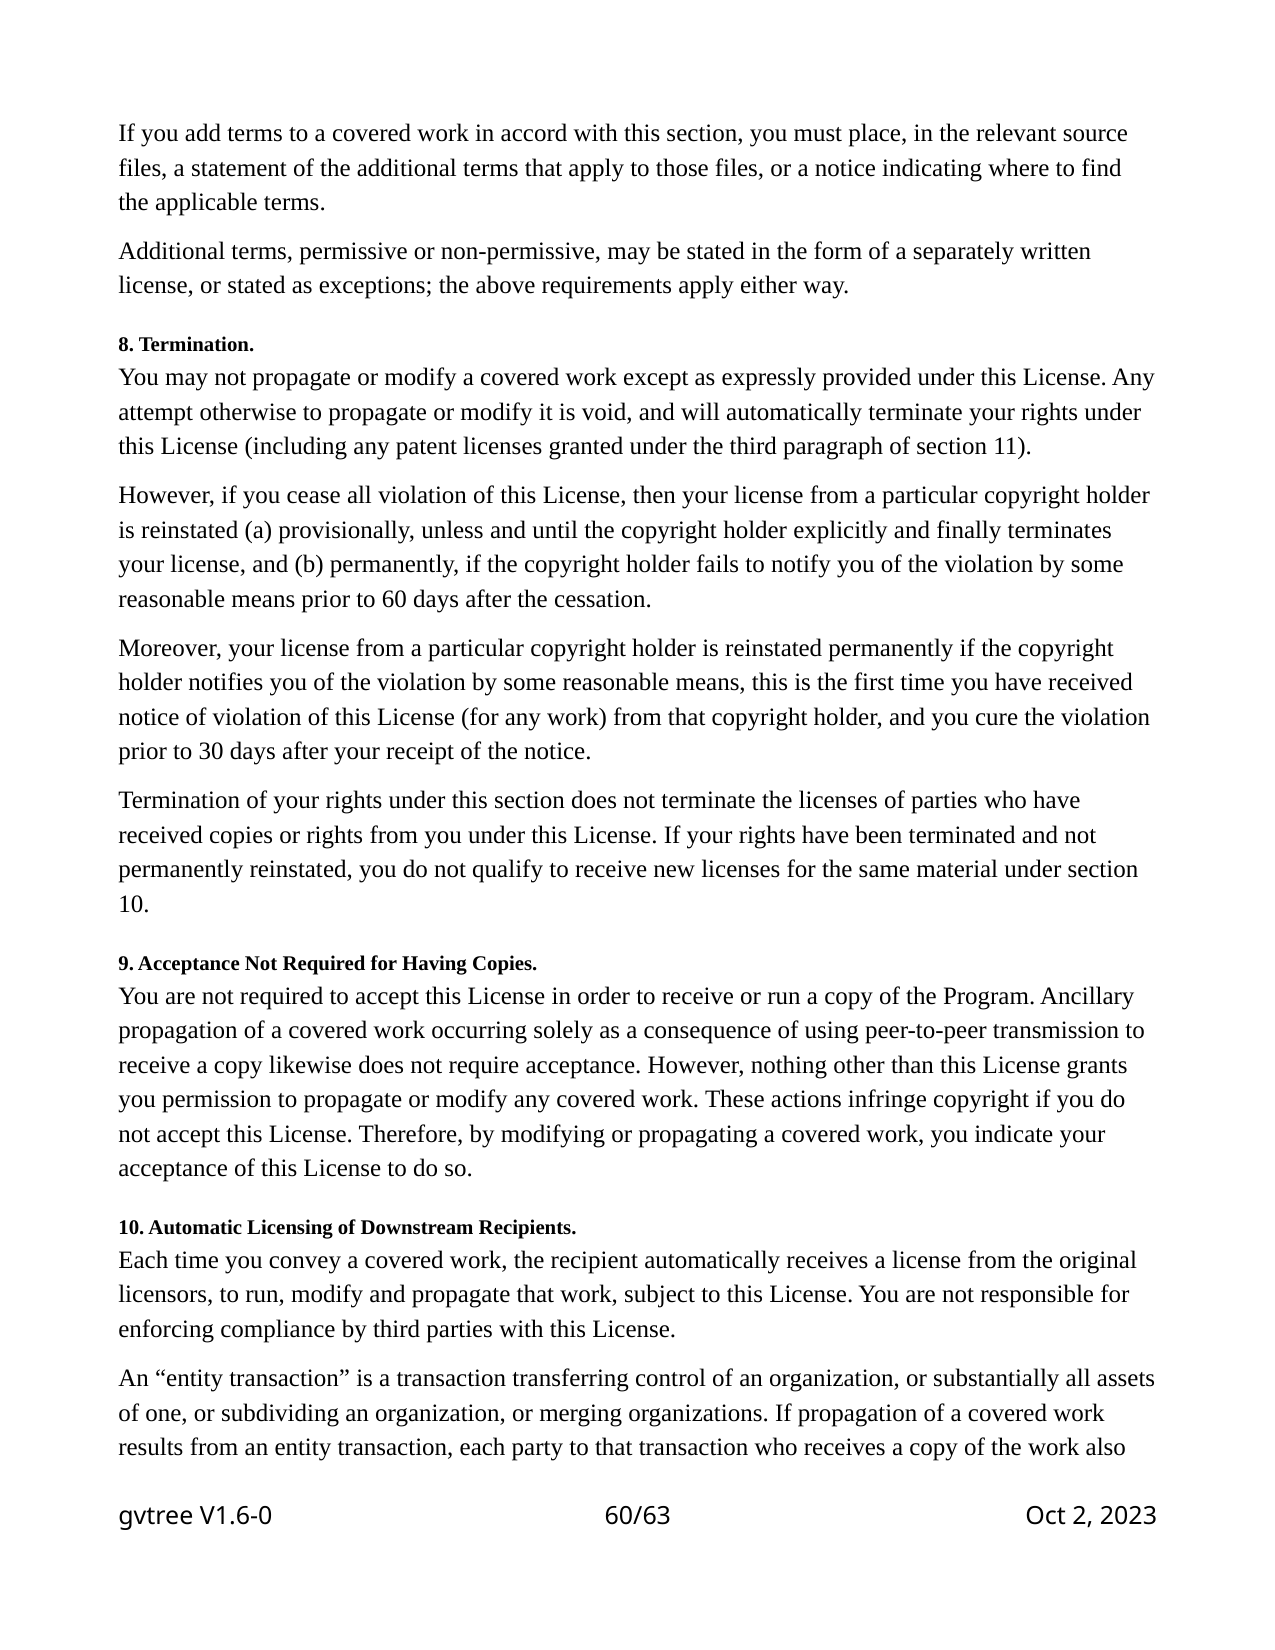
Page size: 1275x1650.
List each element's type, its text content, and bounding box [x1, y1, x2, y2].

subtitle 9. Acceptance Not Required for Having Copies. [118, 951, 1157, 974]
text However, if you cease all violation of this License, then your license from a particular copyright holder is reinstated (a) provisionally, unless and until the copyright holder explicitly and finally terminates your license, and (b) permanently, if the copyright holder fails to notify you of the violation by some reasonable means prior to 60 days after the cessation. [118, 481, 1157, 613]
text Each time you convey a covered work, the recipient automatically receives a license from the original licensors, to run, modify and propagate that work, subject to this License. You are not responsible for enforcing compliance by third parties with this License. [118, 1245, 1157, 1343]
text An “entity transaction” is a transaction transferring control of an organization, or substantially all assets of one, or subdividing an organization, or merging organizations. If propagation of a covered work results from an entity transaction, each party to that transaction who receives a copy of the work also [118, 1363, 1157, 1461]
text You are not required to accept this License in order to receive or run a copy of the Program. Ancillary propagation of a covered work occurring solely as a consequence of using peer-to-peer transmission to receive a copy likewise does not require acceptance. However, nothing other than this License grants you permission to propagate or modify any covered work. These actions infringe copyright if you do not accept this License. Therefore, by modifying or propagating a covered work, you indicate your acceptance of this License to do so. [118, 981, 1157, 1182]
text You may not propagate or modify a covered work except as expressly provided under this License. Any attempt otherwise to propagate or modify it is void, and will automatically terminate your rights under this License (including any patent licenses granted under the third paragraph of section 11). [118, 362, 1157, 460]
text Moreover, your license from a particular copyright holder is reinstated permanently if the copyright holder notifies you of the violation by some reasonable means, this is the first time you have received notice of violation of this License (for any work) from that copyright holder, and you cure the violation prior to 30 days after your receipt of the notice. [118, 633, 1157, 765]
subtitle 8. Termination. [118, 332, 1157, 356]
text If you add terms to a covered work in accord with this section, you must place, in the relevant source files, a statement of the additional terms that apply to those files, or a notice indicating where to find the applicable terms. [118, 118, 1157, 216]
text Additional terms, permissive or non-permissive, may be stated in the form of a separately written license, or stated as exceptions; the above requirements apply either way. [118, 236, 1157, 299]
text Termination of your rights under this section does not terminate the licenses of parties who have received copies or rights from you under this License. If your rights have been terminated and not permanently reinstated, you do not qualify to receive new licenses for the same material under section 10. [118, 786, 1157, 918]
subtitle 10. Automatic Licensing of Downstream Recipients. [118, 1215, 1157, 1239]
